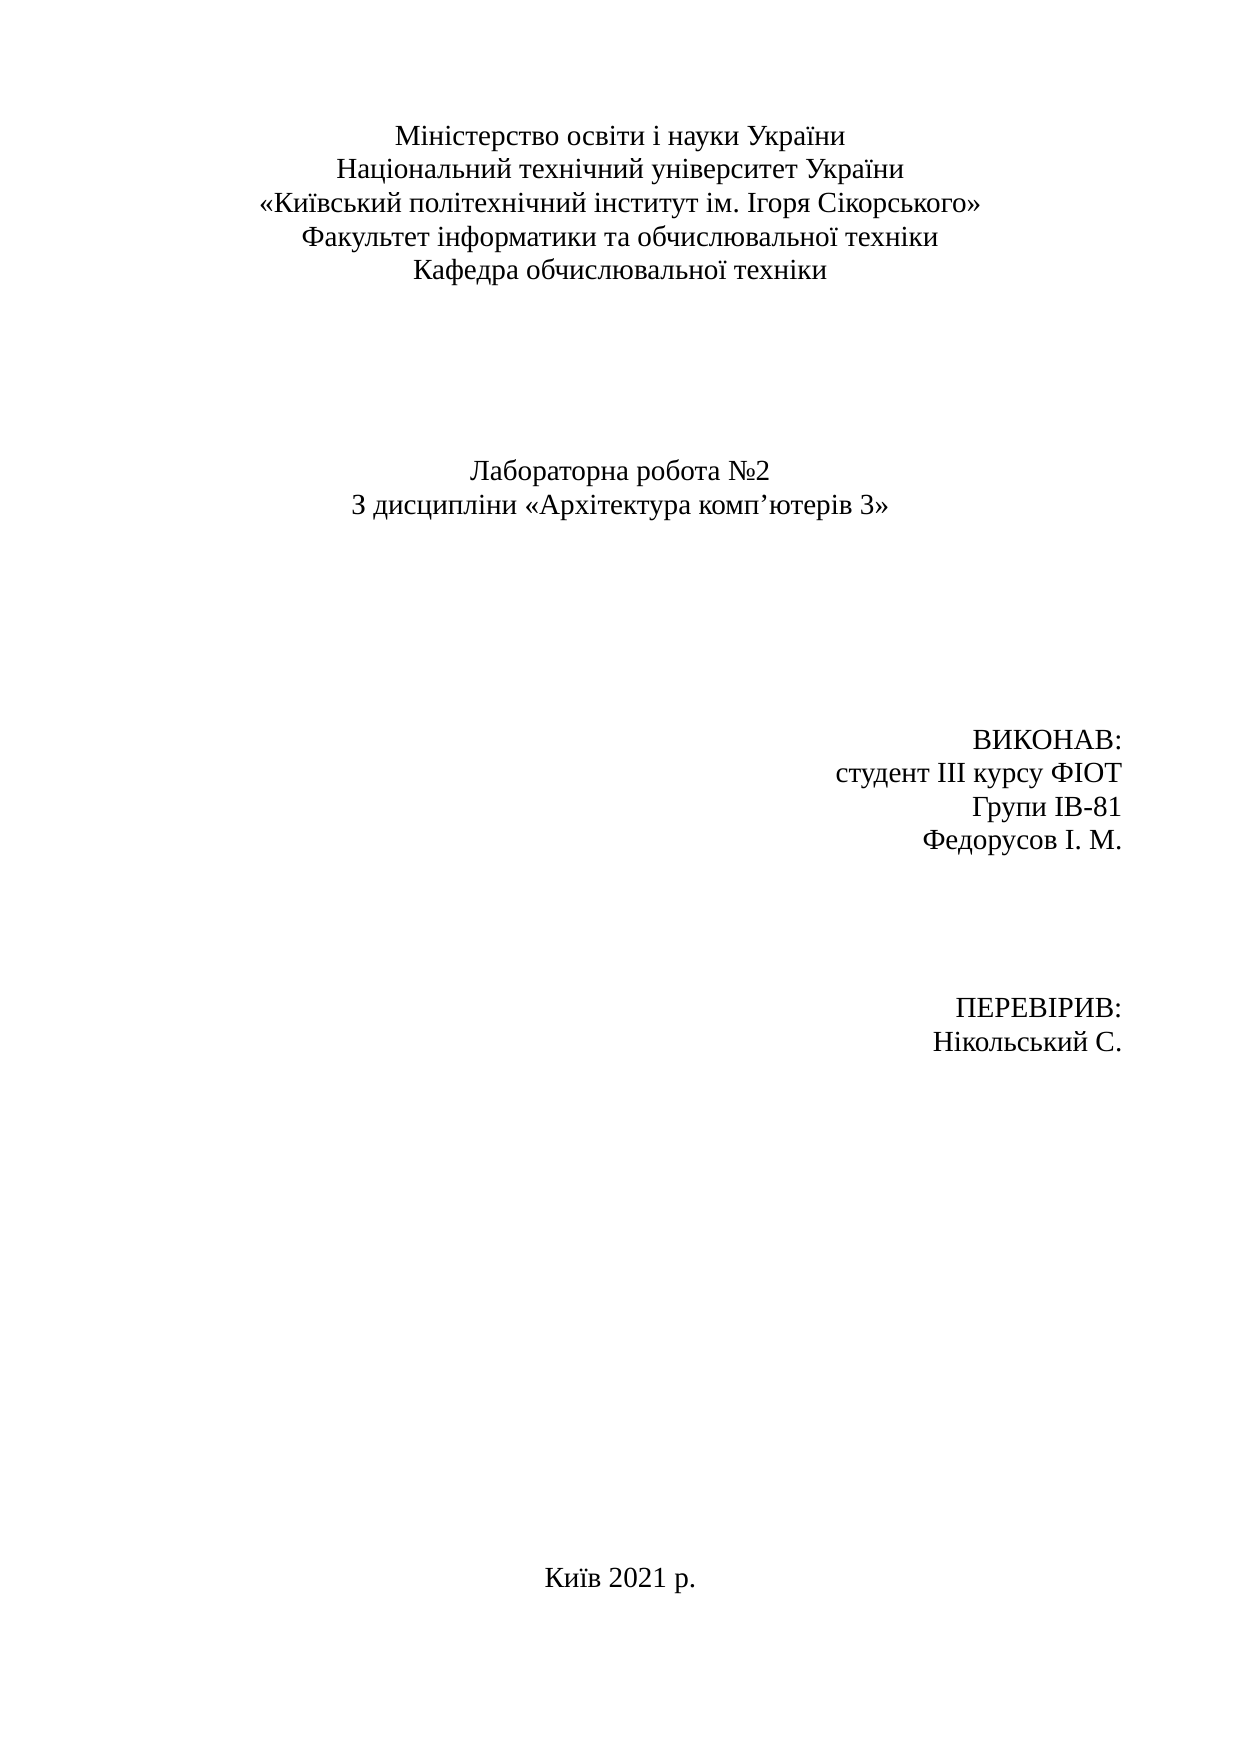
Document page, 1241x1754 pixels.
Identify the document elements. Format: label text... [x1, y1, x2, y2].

text Київ 2021 р. [118, 1560, 1122, 1594]
text «Київський політехнічний інститут ім. Ігоря Сікорського» [118, 185, 1122, 219]
text Міністерство освіти і науки України [118, 118, 1122, 152]
text студент ІІІ курсу ФІОТ [118, 755, 1122, 789]
text ПЕРЕВІРИВ: [118, 990, 1122, 1024]
text ВИКОНАВ: [118, 722, 1122, 755]
text Кафедра обчислювальної техніки [118, 252, 1122, 286]
text Групи ІВ-81 [118, 789, 1122, 822]
text Факультет інформатики та обчислювальної техніки [118, 219, 1122, 252]
text З дисципліни «Архітектура компʼютерів 3» [118, 487, 1122, 521]
text Федорусов І. М. [118, 822, 1122, 856]
text Лабораторна робота №2 [118, 453, 1122, 487]
text Нікольський С. [118, 1024, 1122, 1057]
text Національний технічний університет України [118, 152, 1122, 185]
